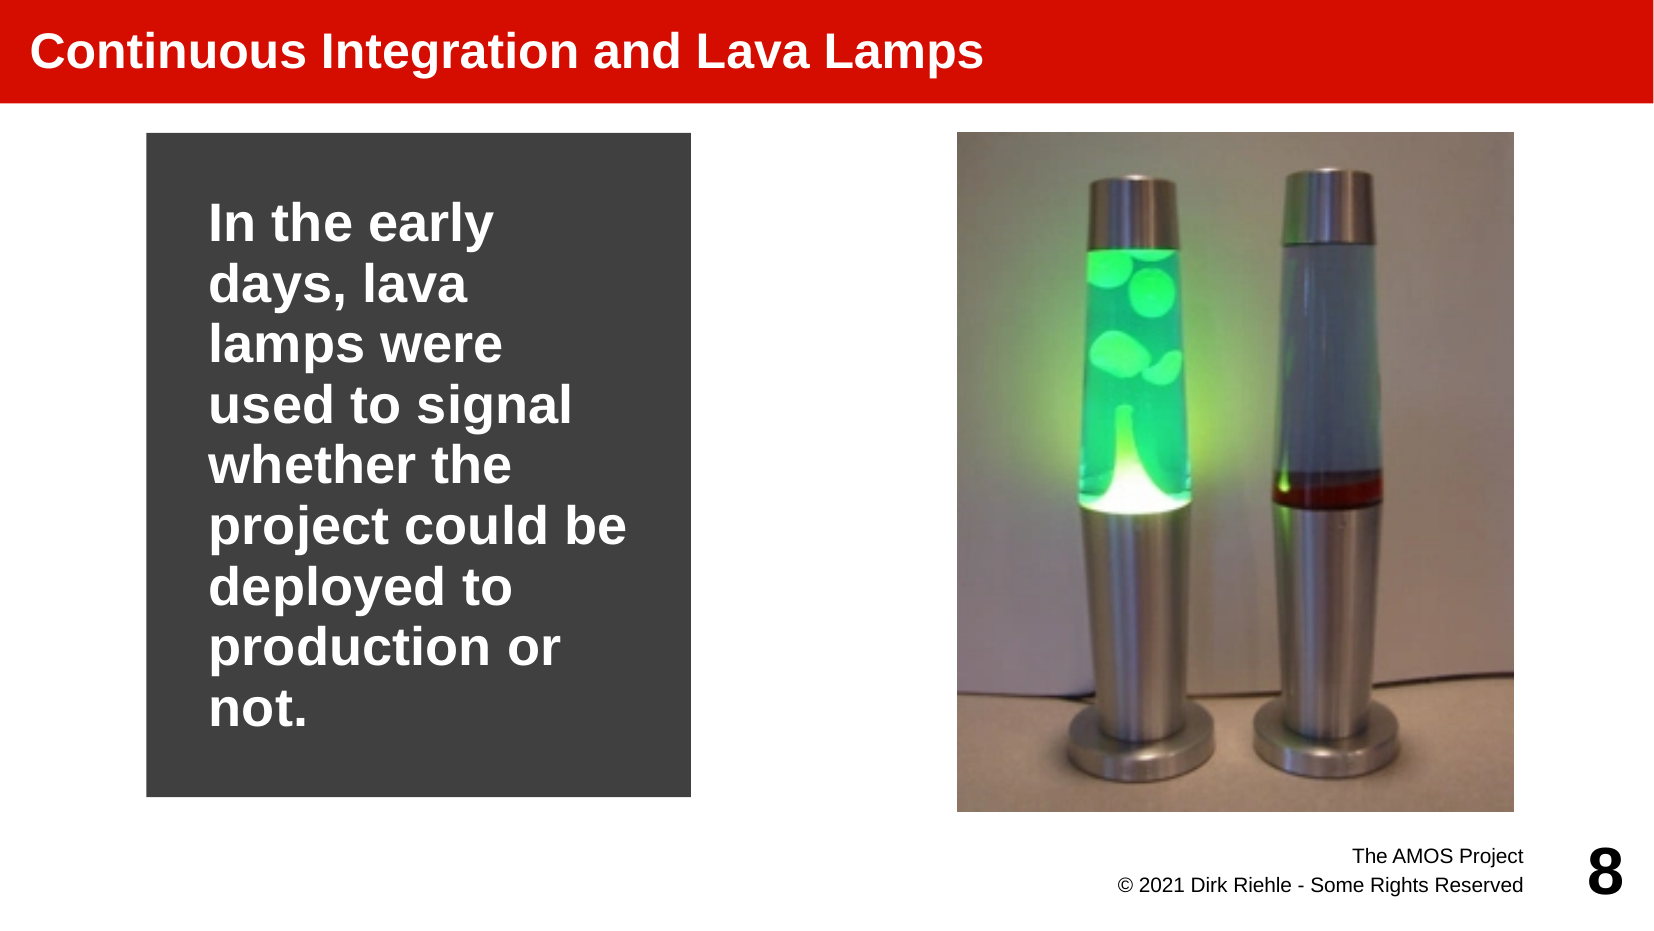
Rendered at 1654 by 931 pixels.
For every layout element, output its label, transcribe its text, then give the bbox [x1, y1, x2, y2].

list In the early days, lava lamps were used to signal whether the project could be deployed to production or not. [146, 132, 691, 798]
title Continuous Integration and Lava Lamps [0, 0, 1654, 104]
picture [957, 132, 1514, 813]
